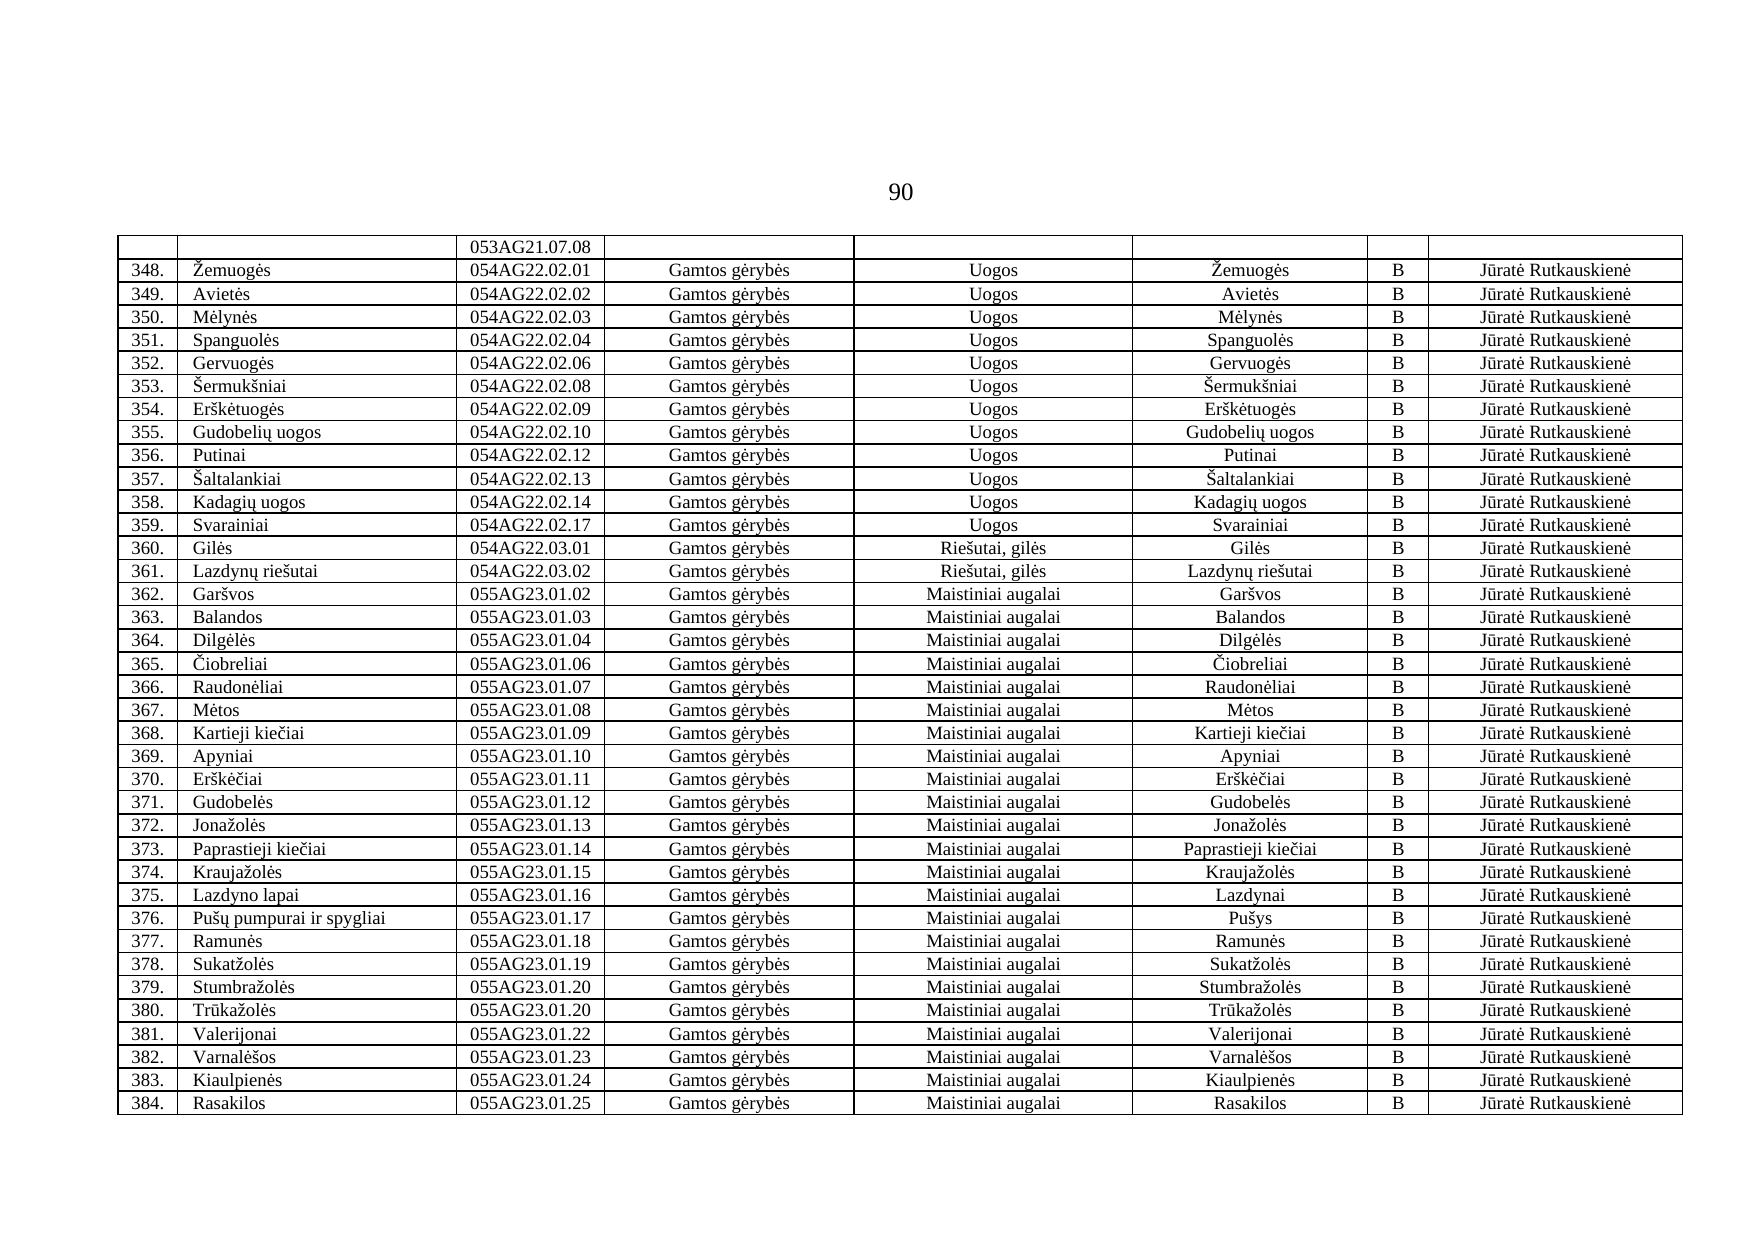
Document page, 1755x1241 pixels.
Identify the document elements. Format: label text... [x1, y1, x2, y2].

table_cell 358. [119, 491, 177, 512]
table_cell 383. [119, 1069, 177, 1090]
table_cell Jūratė Rutkauskienė [1429, 375, 1682, 397]
table_cell Gamtos gėrybės [605, 791, 853, 813]
table_cell B [1368, 861, 1428, 882]
table_cell Maistiniai augalai [855, 953, 1132, 975]
table_cell Šermukšniai [1133, 375, 1367, 397]
table_cell B [1368, 352, 1428, 373]
table_cell B [1368, 514, 1428, 535]
table_cell 376. [119, 907, 177, 928]
table_cell Uogos [855, 329, 1132, 350]
table_cell Gamtos gėrybės [605, 283, 853, 304]
table_cell Čiobreliai [1133, 653, 1367, 674]
table_cell 054AG22.02.04 [457, 329, 604, 350]
table_cell Svarainiai [1133, 514, 1367, 535]
table_cell B [1368, 1092, 1428, 1113]
table_cell Gilės [1133, 537, 1367, 558]
table_cell B [1368, 815, 1428, 836]
table_cell B [1368, 1000, 1428, 1021]
table_cell Gamtos gėrybės [605, 468, 853, 489]
table_cell Maistiniai augalai [855, 768, 1132, 790]
table_cell 054AG22.02.02 [457, 283, 604, 304]
table_cell Jonažolės [178, 815, 456, 836]
table_cell B [1368, 583, 1428, 605]
table_cell 350. [119, 306, 177, 327]
table_cell Jūratė Rutkauskienė [1429, 907, 1682, 928]
table_cell 355. [119, 421, 177, 443]
table_cell Lazdyno lapai [178, 884, 456, 905]
table_cell 055AG23.01.13 [457, 815, 604, 836]
table_cell Maistiniai augalai [855, 722, 1132, 743]
table_cell B [1368, 1046, 1428, 1067]
table_cell Gamtos gėrybės [605, 606, 853, 628]
table_cell B [1368, 306, 1428, 327]
table_cell B [1368, 283, 1428, 304]
table_cell B [1368, 421, 1428, 443]
table_cell B [1368, 745, 1428, 767]
table_cell B [1368, 329, 1428, 350]
table_cell 360. [119, 537, 177, 558]
table_cell Maistiniai augalai [855, 1092, 1132, 1113]
table_cell Uogos [855, 445, 1132, 466]
table_cell 373. [119, 838, 177, 859]
table_cell 055AG23.01.18 [457, 930, 604, 952]
table_cell Jūratė Rutkauskienė [1429, 445, 1682, 466]
table_cell B [1368, 1069, 1428, 1090]
table_cell Gamtos gėrybės [605, 953, 853, 975]
table_cell Maistiniai augalai [855, 653, 1132, 674]
table_cell Jūratė Rutkauskienė [1429, 491, 1682, 512]
table_cell B [1368, 722, 1428, 743]
table_cell Jūratė Rutkauskienė [1429, 560, 1682, 582]
table_cell Gamtos gėrybės [605, 930, 853, 952]
table_cell Maistiniai augalai [855, 606, 1132, 628]
table_cell 055AG23.01.17 [457, 907, 604, 928]
table_cell 055AG23.01.15 [457, 861, 604, 882]
table_cell 054AG22.02.17 [457, 514, 604, 535]
table_cell Gamtos gėrybės [605, 260, 853, 281]
table_cell 054AG22.02.14 [457, 491, 604, 512]
table_cell Maistiniai augalai [855, 1046, 1132, 1067]
table_cell Gamtos gėrybės [605, 722, 853, 743]
table_cell Čiobreliai [178, 653, 456, 674]
table_cell Raudonėliai [1133, 676, 1367, 697]
table_cell Gervuogės [178, 352, 456, 373]
table_cell Gamtos gėrybės [605, 838, 853, 859]
table_cell B [1368, 768, 1428, 790]
table_cell Jūratė Rutkauskienė [1429, 953, 1682, 975]
table_cell Maistiniai augalai [855, 583, 1132, 605]
table_cell Kraujažolės [1133, 861, 1367, 882]
table_cell 055AG23.01.20 [457, 976, 604, 998]
table_cell 055AG23.01.22 [457, 1023, 604, 1044]
table_cell Jūratė Rutkauskienė [1429, 537, 1682, 558]
table_cell Erškėtuogės [178, 398, 456, 420]
table_cell Gamtos gėrybės [605, 583, 853, 605]
table_cell Gilės [178, 537, 456, 558]
table_cell Gamtos gėrybės [605, 1000, 853, 1021]
table_cell 055AG23.01.12 [457, 791, 604, 813]
table_cell Paprastieji kiečiai [1133, 838, 1367, 859]
table_cell B [1368, 884, 1428, 905]
table_cell Gamtos gėrybės [605, 537, 853, 558]
table_cell 368. [119, 722, 177, 743]
table_cell Gamtos gėrybės [605, 976, 853, 998]
table_cell 377. [119, 930, 177, 952]
table_cell Varnalėšos [178, 1046, 456, 1067]
table_cell Putinai [178, 445, 456, 466]
table_cell B [1368, 699, 1428, 720]
table_cell Erškėčiai [178, 768, 456, 790]
table_cell Gudobelių uogos [178, 421, 456, 443]
table_cell Rasakilos [178, 1092, 456, 1113]
table_cell 349. [119, 283, 177, 304]
table_cell Gudobelių uogos [1133, 421, 1367, 443]
table_cell Uogos [855, 514, 1132, 535]
table_cell Gamtos gėrybės [605, 421, 853, 443]
table_cell [855, 236, 1132, 258]
table_cell Apyniai [1133, 745, 1367, 767]
table_cell 351. [119, 329, 177, 350]
table_cell Paprastieji kiečiai [178, 838, 456, 859]
table_cell Gamtos gėrybės [605, 884, 853, 905]
table_cell B [1368, 491, 1428, 512]
table_cell Maistiniai augalai [855, 676, 1132, 697]
table_cell Valerijonai [178, 1023, 456, 1044]
table_cell 054AG22.02.12 [457, 445, 604, 466]
table_cell Lazdynų riešutai [178, 560, 456, 582]
table_cell 054AG22.02.08 [457, 375, 604, 397]
table_cell Maistiniai augalai [855, 699, 1132, 720]
table_cell Lazdynų riešutai [1133, 560, 1367, 582]
table_cell Jūratė Rutkauskienė [1429, 468, 1682, 489]
table_cell 374. [119, 861, 177, 882]
table_cell Valerijonai [1133, 1023, 1367, 1044]
table_cell Maistiniai augalai [855, 745, 1132, 767]
table_cell Gamtos gėrybės [605, 560, 853, 582]
table_cell Jūratė Rutkauskienė [1429, 976, 1682, 998]
table_cell [1429, 236, 1682, 258]
table_cell Balandos [1133, 606, 1367, 628]
table_cell B [1368, 630, 1428, 651]
table_cell Jūratė Rutkauskienė [1429, 1092, 1682, 1113]
table_cell Pušų pumpurai ir spygliai [178, 907, 456, 928]
table_cell 380. [119, 1000, 177, 1021]
table_cell [1133, 236, 1367, 258]
table_cell Maistiniai augalai [855, 907, 1132, 928]
table_cell B [1368, 537, 1428, 558]
table_cell Trūkažolės [1133, 1000, 1367, 1021]
table_cell B [1368, 1023, 1428, 1044]
table_cell 053AG21.07.08 [457, 236, 604, 258]
table_cell 365. [119, 653, 177, 674]
table_cell 055AG23.01.14 [457, 838, 604, 859]
table_cell 055AG23.01.11 [457, 768, 604, 790]
table_cell Kraujažolės [178, 861, 456, 882]
table_cell Gudobelės [178, 791, 456, 813]
table_cell B [1368, 907, 1428, 928]
table_cell Maistiniai augalai [855, 976, 1132, 998]
table_cell Gamtos gėrybės [605, 491, 853, 512]
table_cell Uogos [855, 306, 1132, 327]
table_cell Erškėtuogės [1133, 398, 1367, 420]
table_cell Jūratė Rutkauskienė [1429, 283, 1682, 304]
table_cell 054AG22.02.03 [457, 306, 604, 327]
table_cell 055AG23.01.16 [457, 884, 604, 905]
table_cell 055AG23.01.08 [457, 699, 604, 720]
table_cell [605, 236, 853, 258]
table_cell Balandos [178, 606, 456, 628]
table_cell Jūratė Rutkauskienė [1429, 421, 1682, 443]
table_cell 054AG22.02.10 [457, 421, 604, 443]
table_cell Žemuogės [1133, 260, 1367, 281]
table_cell Avietės [178, 283, 456, 304]
table_cell 371. [119, 791, 177, 813]
table_cell Jūratė Rutkauskienė [1429, 329, 1682, 350]
table_cell Mėtos [178, 699, 456, 720]
table_cell B [1368, 676, 1428, 697]
table_cell Kiaulpienės [1133, 1069, 1367, 1090]
table_cell 054AG22.02.01 [457, 260, 604, 281]
table_cell Gamtos gėrybės [605, 630, 853, 651]
table_cell Gamtos gėrybės [605, 352, 853, 373]
table_cell Jūratė Rutkauskienė [1429, 861, 1682, 882]
table_cell Svarainiai [178, 514, 456, 535]
table_cell Uogos [855, 398, 1132, 420]
table_cell 384. [119, 1092, 177, 1113]
table_cell Gamtos gėrybės [605, 329, 853, 350]
table_cell B [1368, 930, 1428, 952]
table_cell Gamtos gėrybės [605, 653, 853, 674]
table_cell Šaltalankiai [178, 468, 456, 489]
table_cell Dilgėlės [178, 630, 456, 651]
table_cell Spanguolės [178, 329, 456, 350]
table_cell Lazdynai [1133, 884, 1367, 905]
table_cell 356. [119, 445, 177, 466]
table_cell Gamtos gėrybės [605, 445, 853, 466]
table_cell 361. [119, 560, 177, 582]
table_cell B [1368, 375, 1428, 397]
table_cell Uogos [855, 375, 1132, 397]
table_cell Jūratė Rutkauskienė [1429, 583, 1682, 605]
table_cell Gamtos gėrybės [605, 768, 853, 790]
table_cell Gamtos gėrybės [605, 514, 853, 535]
table_cell Maistiniai augalai [855, 1069, 1132, 1090]
table_cell 055AG23.01.25 [457, 1092, 604, 1113]
table_cell B [1368, 445, 1428, 466]
table_cell Šermukšniai [178, 375, 456, 397]
table_cell B [1368, 468, 1428, 489]
table_cell Jūratė Rutkauskienė [1429, 630, 1682, 651]
table_cell 367. [119, 699, 177, 720]
table_cell 359. [119, 514, 177, 535]
table_cell Uogos [855, 260, 1132, 281]
table_cell Riešutai, gilės [855, 560, 1132, 582]
table_cell 055AG23.01.06 [457, 653, 604, 674]
table_cell 352. [119, 352, 177, 373]
table_cell 378. [119, 953, 177, 975]
table_cell Varnalėšos [1133, 1046, 1367, 1067]
table_cell Uogos [855, 468, 1132, 489]
table_cell 055AG23.01.20 [457, 1000, 604, 1021]
table_cell Jūratė Rutkauskienė [1429, 306, 1682, 327]
table_cell Gudobelės [1133, 791, 1367, 813]
table_cell Kadagių uogos [1133, 491, 1367, 512]
table_cell Sukatžolės [178, 953, 456, 975]
table_cell Jūratė Rutkauskienė [1429, 352, 1682, 373]
table_cell Maistiniai augalai [855, 1000, 1132, 1021]
table_cell 357. [119, 468, 177, 489]
table_cell Uogos [855, 283, 1132, 304]
table_cell 354. [119, 398, 177, 420]
table_cell Dilgėlės [1133, 630, 1367, 651]
table_cell 054AG22.02.06 [457, 352, 604, 373]
table_cell Uogos [855, 421, 1132, 443]
table_cell 054AG22.02.13 [457, 468, 604, 489]
table_cell Jūratė Rutkauskienė [1429, 815, 1682, 836]
table_cell Gamtos gėrybės [605, 745, 853, 767]
table_cell 366. [119, 676, 177, 697]
table_cell Ramunės [1133, 930, 1367, 952]
table_cell 362. [119, 583, 177, 605]
table_cell Jūratė Rutkauskienė [1429, 1069, 1682, 1090]
table_cell Mėtos [1133, 699, 1367, 720]
table_cell Maistiniai augalai [855, 815, 1132, 836]
table_cell B [1368, 653, 1428, 674]
table_cell Kadagių uogos [178, 491, 456, 512]
table_cell 054AG22.02.09 [457, 398, 604, 420]
table_cell Gamtos gėrybės [605, 907, 853, 928]
table_cell Žemuogės [178, 260, 456, 281]
table_cell Kartieji kiečiai [178, 722, 456, 743]
table_cell Maistiniai augalai [855, 1023, 1132, 1044]
table_cell 055AG23.01.03 [457, 606, 604, 628]
table_cell Maistiniai augalai [855, 930, 1132, 952]
table_cell Jūratė Rutkauskienė [1429, 884, 1682, 905]
table_cell Gamtos gėrybės [605, 375, 853, 397]
table_cell Mėlynės [178, 306, 456, 327]
table_cell Jūratė Rutkauskienė [1429, 768, 1682, 790]
table_cell Jūratė Rutkauskienė [1429, 676, 1682, 697]
table_cell B [1368, 976, 1428, 998]
table_cell Rasakilos [1133, 1092, 1367, 1113]
table_cell 055AG23.01.24 [457, 1069, 604, 1090]
table_cell 054AG22.03.01 [457, 537, 604, 558]
table_cell Apyniai [178, 745, 456, 767]
table_cell Maistiniai augalai [855, 791, 1132, 813]
table_cell B [1368, 606, 1428, 628]
table_cell 370. [119, 768, 177, 790]
table_cell Raudonėliai [178, 676, 456, 697]
table_cell Jūratė Rutkauskienė [1429, 745, 1682, 767]
table_cell Uogos [855, 491, 1132, 512]
table_cell Pušys [1133, 907, 1367, 928]
table_cell Avietės [1133, 283, 1367, 304]
table_cell Gamtos gėrybės [605, 306, 853, 327]
table_cell 369. [119, 745, 177, 767]
table_cell Jūratė Rutkauskienė [1429, 653, 1682, 674]
table_cell 054AG22.03.02 [457, 560, 604, 582]
table_cell Jūratė Rutkauskienė [1429, 606, 1682, 628]
table_cell Jūratė Rutkauskienė [1429, 930, 1682, 952]
table_cell Jūratė Rutkauskienė [1429, 1023, 1682, 1044]
table_cell Maistiniai augalai [855, 838, 1132, 859]
table_cell 363. [119, 606, 177, 628]
table_cell Jūratė Rutkauskienė [1429, 1046, 1682, 1067]
table_cell 381. [119, 1023, 177, 1044]
table_cell Ramunės [178, 930, 456, 952]
table_cell 055AG23.01.09 [457, 722, 604, 743]
table_cell Maistiniai augalai [855, 884, 1132, 905]
table_cell Garšvos [1133, 583, 1367, 605]
table_cell B [1368, 560, 1428, 582]
table_cell Gamtos gėrybės [605, 861, 853, 882]
table_cell Stumbražolės [178, 976, 456, 998]
table_cell B [1368, 953, 1428, 975]
table_cell [119, 236, 177, 258]
table_cell Uogos [855, 352, 1132, 373]
table_cell Gamtos gėrybės [605, 1069, 853, 1090]
table_cell Gamtos gėrybės [605, 1023, 853, 1044]
table_cell [178, 236, 456, 258]
table_cell 055AG23.01.23 [457, 1046, 604, 1067]
table_cell Maistiniai augalai [855, 861, 1132, 882]
table_cell Erškėčiai [1133, 768, 1367, 790]
table_cell Jūratė Rutkauskienė [1429, 791, 1682, 813]
table_cell Jūratė Rutkauskienė [1429, 514, 1682, 535]
table_cell B [1368, 791, 1428, 813]
table_cell 353. [119, 375, 177, 397]
table_cell Jūratė Rutkauskienė [1429, 260, 1682, 281]
table_cell 372. [119, 815, 177, 836]
table_cell B [1368, 838, 1428, 859]
table_cell Trūkažolės [178, 1000, 456, 1021]
table_cell 055AG23.01.07 [457, 676, 604, 697]
table_cell Gamtos gėrybės [605, 676, 853, 697]
table_cell 375. [119, 884, 177, 905]
table_cell Maistiniai augalai [855, 630, 1132, 651]
table_cell 379. [119, 976, 177, 998]
table_cell [1368, 236, 1428, 258]
table_cell 055AG23.01.19 [457, 953, 604, 975]
table_cell 055AG23.01.10 [457, 745, 604, 767]
table_cell 055AG23.01.04 [457, 630, 604, 651]
table_cell Kartieji kiečiai [1133, 722, 1367, 743]
table_cell Gervuogės [1133, 352, 1367, 373]
table_cell Stumbražolės [1133, 976, 1367, 998]
table_cell Gamtos gėrybės [605, 398, 853, 420]
table_cell Gamtos gėrybės [605, 699, 853, 720]
table_cell B [1368, 398, 1428, 420]
table_cell 055AG23.01.02 [457, 583, 604, 605]
table_cell Mėlynės [1133, 306, 1367, 327]
table_cell Gamtos gėrybės [605, 1046, 853, 1067]
table_cell Gamtos gėrybės [605, 1092, 853, 1113]
table_cell Šaltalankiai [1133, 468, 1367, 489]
table_cell Jonažolės [1133, 815, 1367, 836]
table_cell Jūratė Rutkauskienė [1429, 398, 1682, 420]
table_cell Garšvos [178, 583, 456, 605]
table_cell Jūratė Rutkauskienė [1429, 722, 1682, 743]
table_cell 364. [119, 630, 177, 651]
table_cell Kiaulpienės [178, 1069, 456, 1090]
table_cell Jūratė Rutkauskienė [1429, 838, 1682, 859]
table_cell 348. [119, 260, 177, 281]
table_cell Gamtos gėrybės [605, 815, 853, 836]
table_cell 382. [119, 1046, 177, 1067]
table_cell Jūratė Rutkauskienė [1429, 699, 1682, 720]
table_cell Jūratė Rutkauskienė [1429, 1000, 1682, 1021]
table_cell Putinai [1133, 445, 1367, 466]
table_cell Spanguolės [1133, 329, 1367, 350]
table_cell B [1368, 260, 1428, 281]
table_cell Riešutai, gilės [855, 537, 1132, 558]
table_cell Sukatžolės [1133, 953, 1367, 975]
